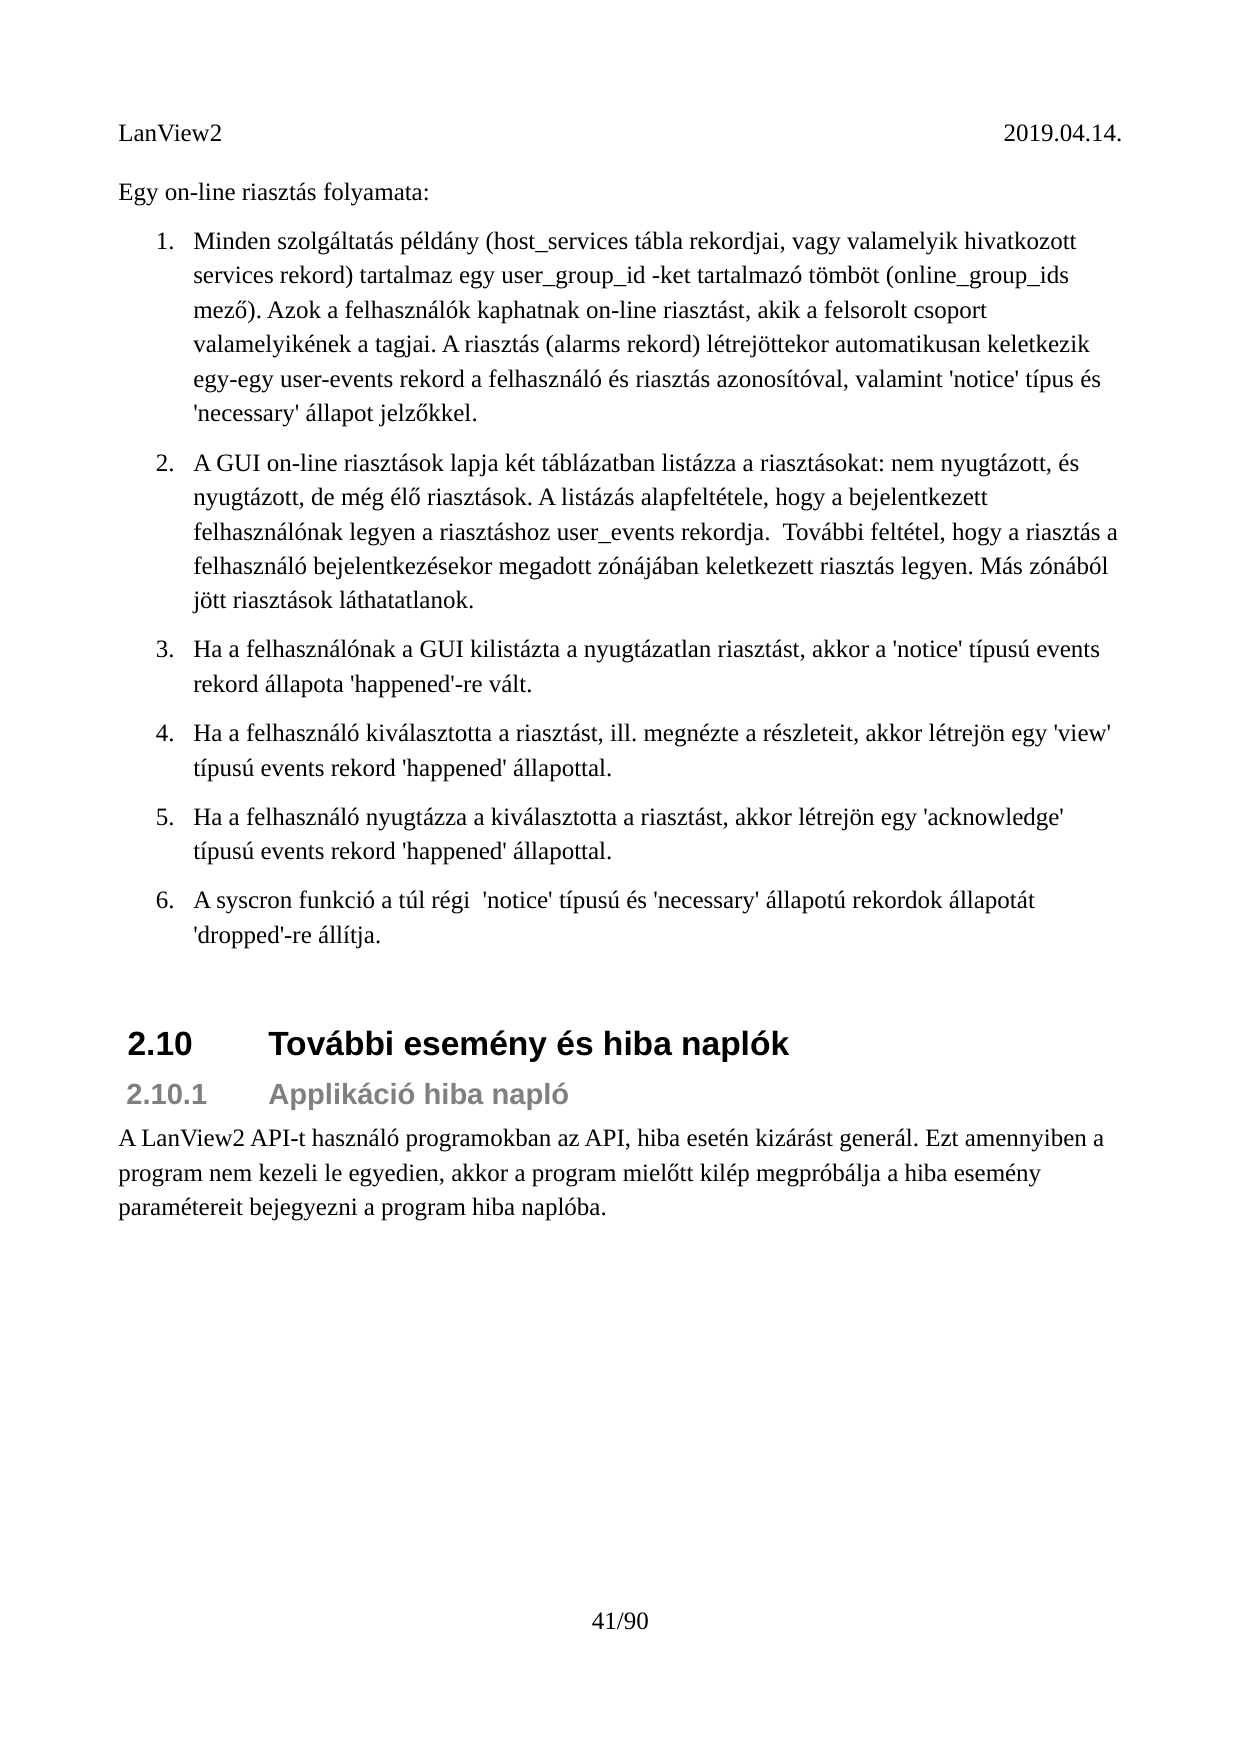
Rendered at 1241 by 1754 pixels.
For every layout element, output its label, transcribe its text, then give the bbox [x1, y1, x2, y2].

list A GUI on-line riasztások lapja két táblázatban listázza a riasztásokat: nem nyugtázott, és nyugtázott, de még élő riasztások. A listázás alapfeltétele, hogy a bejelentkezett felhasználónak legyen a riasztáshoz user_events rekordja. További feltétel, hogy a riasztás a felhasználó bejelentkezésekor megadott zónájában keletkezett riasztás legyen. Más zónából jött riasztások láthatatlanok. [156, 448, 1122, 614]
list A syscron funkció a túl régi 'notice' típusú és 'necessary' állapotú rekordok állapotát 'dropped'-re állítja. [156, 885, 1122, 948]
text A LanView2 API-t használó programokban az API, hiba esetén kizárást generál. Ezt amennyiben a program nem kezeli le egyedien, akkor a program mielőtt kilép megpróbálja a hiba esemény paramétereit bejegyezni a program hiba naplóba. [118, 1123, 1122, 1221]
subtitle További esemény és hiba naplók [118, 1024, 1122, 1063]
list Ha a felhasználónak a GUI kilistázta a nyugtázatlan riasztást, akkor a 'notice' típusú events rekord állapota 'happened'-re vált. [156, 634, 1122, 698]
list Ha a felhasználó kiválasztotta a riasztást, ill. megnézte a részleteit, akkor létrejön egy 'view' típusú events rekord 'happened' állapottal. [156, 718, 1122, 781]
list Ha a felhasználó nyugtázza a kiválasztotta a riasztást, akkor létrejön egy 'acknowledge' típusú events rekord 'happened' állapottal. [156, 802, 1122, 865]
list Minden szolgáltatás példány (host_services tábla rekordjai, vagy valamelyik hivatkozott services rekord) tartalmaz egy user_group_id -ket tartalmazó tömböt (online_group_ids mező). Azok a felhasználók kaphatnak on-line riasztást, akik a felsorolt csoport valamelyikének a tagjai. A riasztás (alarms rekord) létrejöttekor automatikusan keletkezik egy-egy user-events rekord a felhasználó és riasztás azonosítóval, valamint 'notice' típus és 'necessary' állapot jelzőkkel. [156, 226, 1122, 427]
text Egy on-line riasztás folyamata: [118, 177, 1122, 206]
subtitle Applikáció hiba napló [118, 1077, 1122, 1111]
